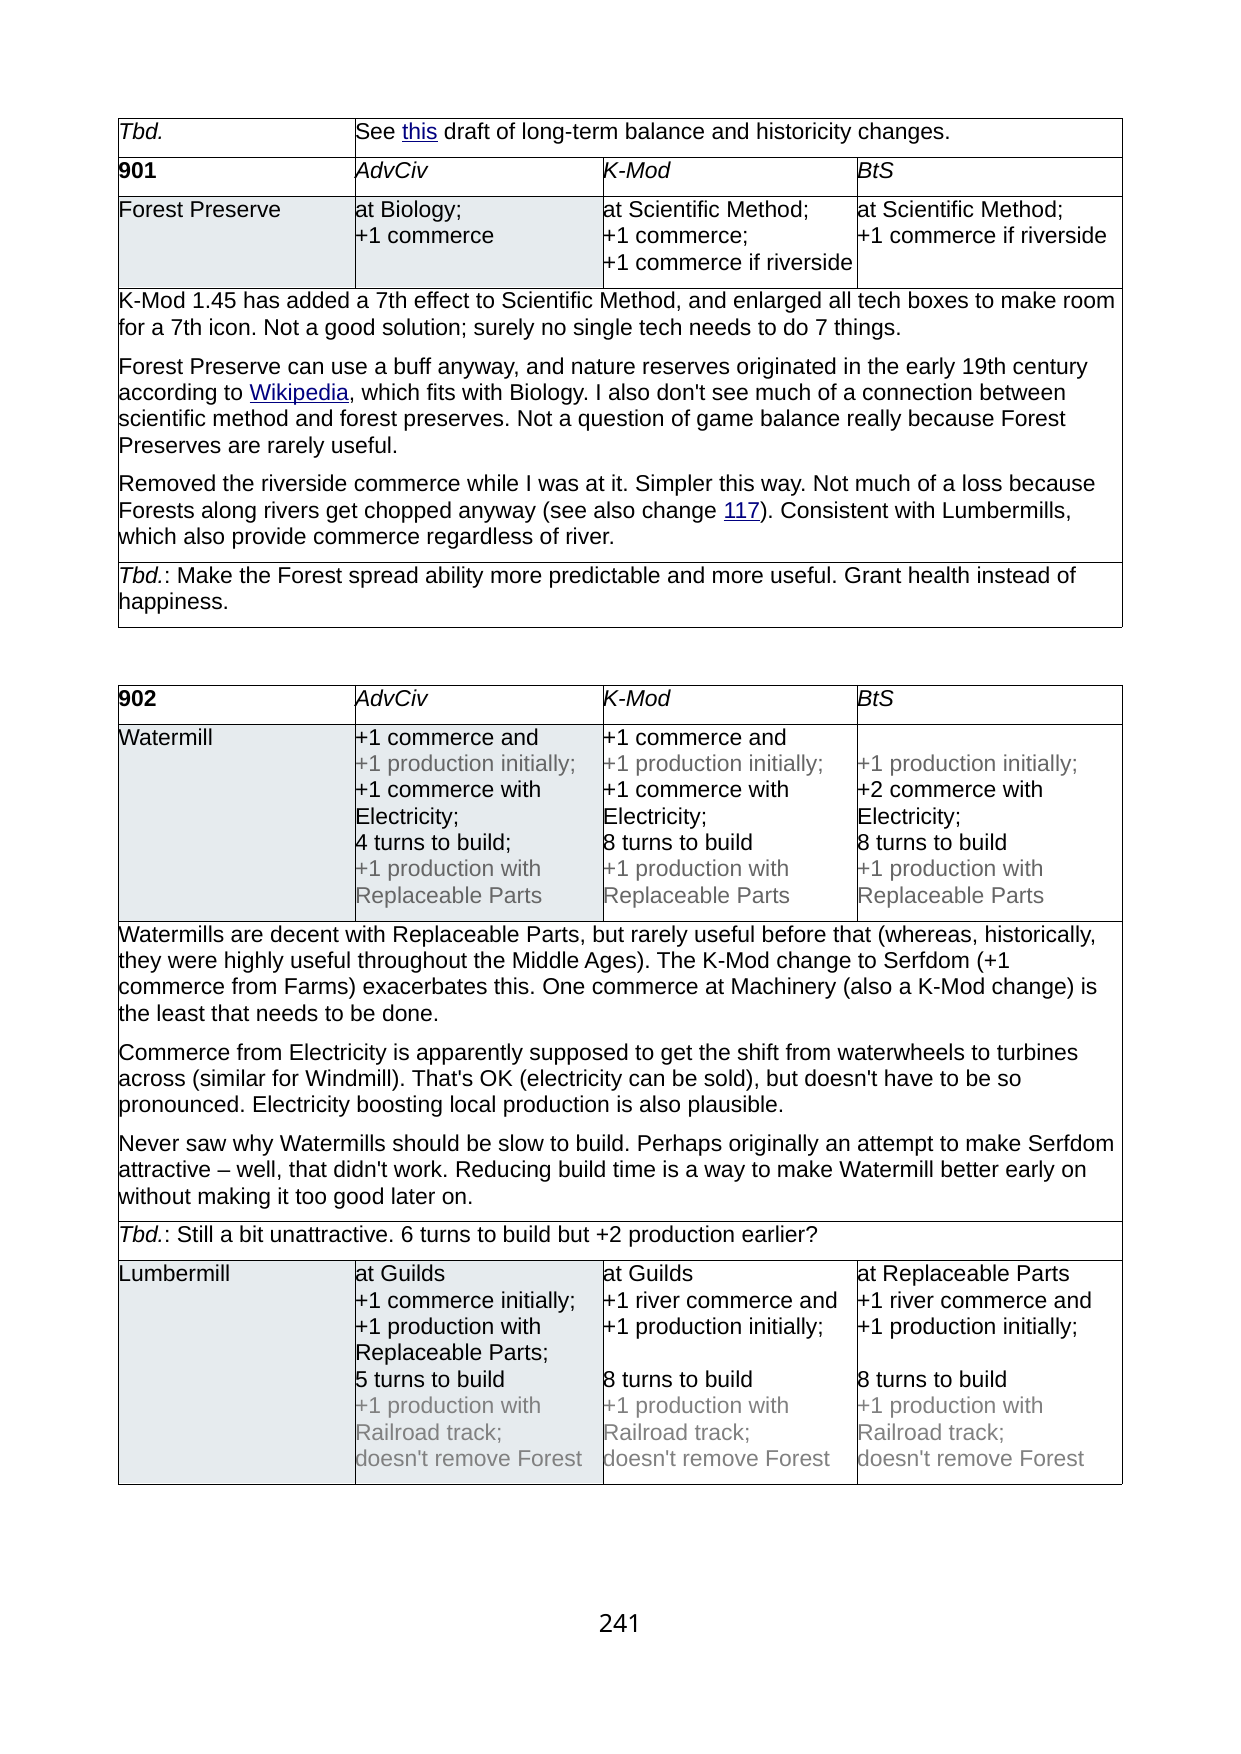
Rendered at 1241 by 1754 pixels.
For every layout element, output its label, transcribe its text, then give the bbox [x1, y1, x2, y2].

table_cell Tbd. [119, 119, 355, 157]
table_cell Watermills are decent with Replaceable Parts, but rarely useful before that (whereas, historically, they were highly useful throughout the Middle Ages). The K-Mod change to Serfdom (+1 commerce from Farms) exacerbates this. One commerce at Machinery (also a K-Mod change) is the least that needs to be done. Commerce from Electricity is apparently supposed to get the shift from waterwheels to turbines across (similar for Windmill). That's OK (electricity can be sold), but doesn't have to be so pronounced. Electricity boosting local production is also plausible. Never saw why Watermills should be slow to build. Perhaps originally an attempt to make Serfdom attractive – well, that didn't work. Reducing build time is a way to make Watermill better early on without making it too good later on. [119, 922, 1122, 1221]
table_cell at Scientific Method; +1 commerce if riverside [858, 197, 1122, 287]
table_cell K-Mod 1.45 has added a 7th effect to Scientific Method, and enlarged all tech boxes to make room for a 7th icon. Not a good solution; surely no single tech needs to do 7 things. Forest Preserve can use a buff anyway, and nature reserves originated in the early 19th century according to Wikipedia, which fits with Biology. I also don't see much of a connection between scientific method and forest preserves. Not a question of game balance really because Forest Preserves are rarely useful. Removed the riverside commerce while I was at it. Simpler this way. Not much of a loss because Forests along rivers get chopped anyway (see also change 117). Consistent with Lumbermills, which also provide commerce regardless of river. [119, 289, 1122, 562]
table_cell Forest Preserve [119, 197, 355, 287]
table_header BtS [858, 686, 1122, 723]
table_cell Watermill [119, 725, 355, 921]
table_header K-Mod [604, 686, 857, 723]
table_cell AdvCiv [356, 158, 603, 196]
table_cell +1 commerce and +1 production initially; +1 commerce with Electricity; 4 turns to build; +1 production with Replaceable Parts [356, 725, 603, 921]
table_cell at Replaceable Parts +1 river commerce and +1 production initially; 8 turns to build +1 production with Railroad track; doesn't remove Forest [858, 1261, 1122, 1483]
table_cell Tbd.: Still a bit unattractive. 6 turns to build but +2 production earlier? [119, 1222, 1122, 1260]
table_cell at Biology; +1 commerce [356, 197, 603, 287]
table_cell 901 [119, 158, 355, 196]
table_cell Tbd.: Make the Forest spread ability more predictable and more useful. Grant health instead of happiness. [119, 563, 1122, 627]
table_cell +1 production initially; +2 commerce with Electricity; 8 turns to build +1 production with Replaceable Parts [858, 725, 1122, 921]
table_cell BtS [858, 158, 1122, 196]
table_cell Lumbermill [119, 1261, 355, 1483]
table_header AdvCiv [356, 686, 603, 723]
table_cell at Guilds +1 river commerce and +1 production initially; 8 turns to build +1 production with Railroad track; doesn't remove Forest [604, 1261, 857, 1483]
table_header 902 [119, 686, 355, 723]
table_cell See this draft of long-term balance and historicity changes. [356, 119, 1122, 157]
table_cell K-Mod [604, 158, 857, 196]
table_cell at Guilds +1 commerce initially; +1 production with Replaceable Parts; 5 turns to build +1 production with Railroad track; doesn't remove Forest [356, 1261, 603, 1483]
table_cell +1 commerce and +1 production initially; +1 commerce with Electricity; 8 turns to build +1 production with Replaceable Parts [604, 725, 857, 921]
table_cell at Scientific Method; +1 commerce; +1 commerce if riverside [604, 197, 857, 287]
